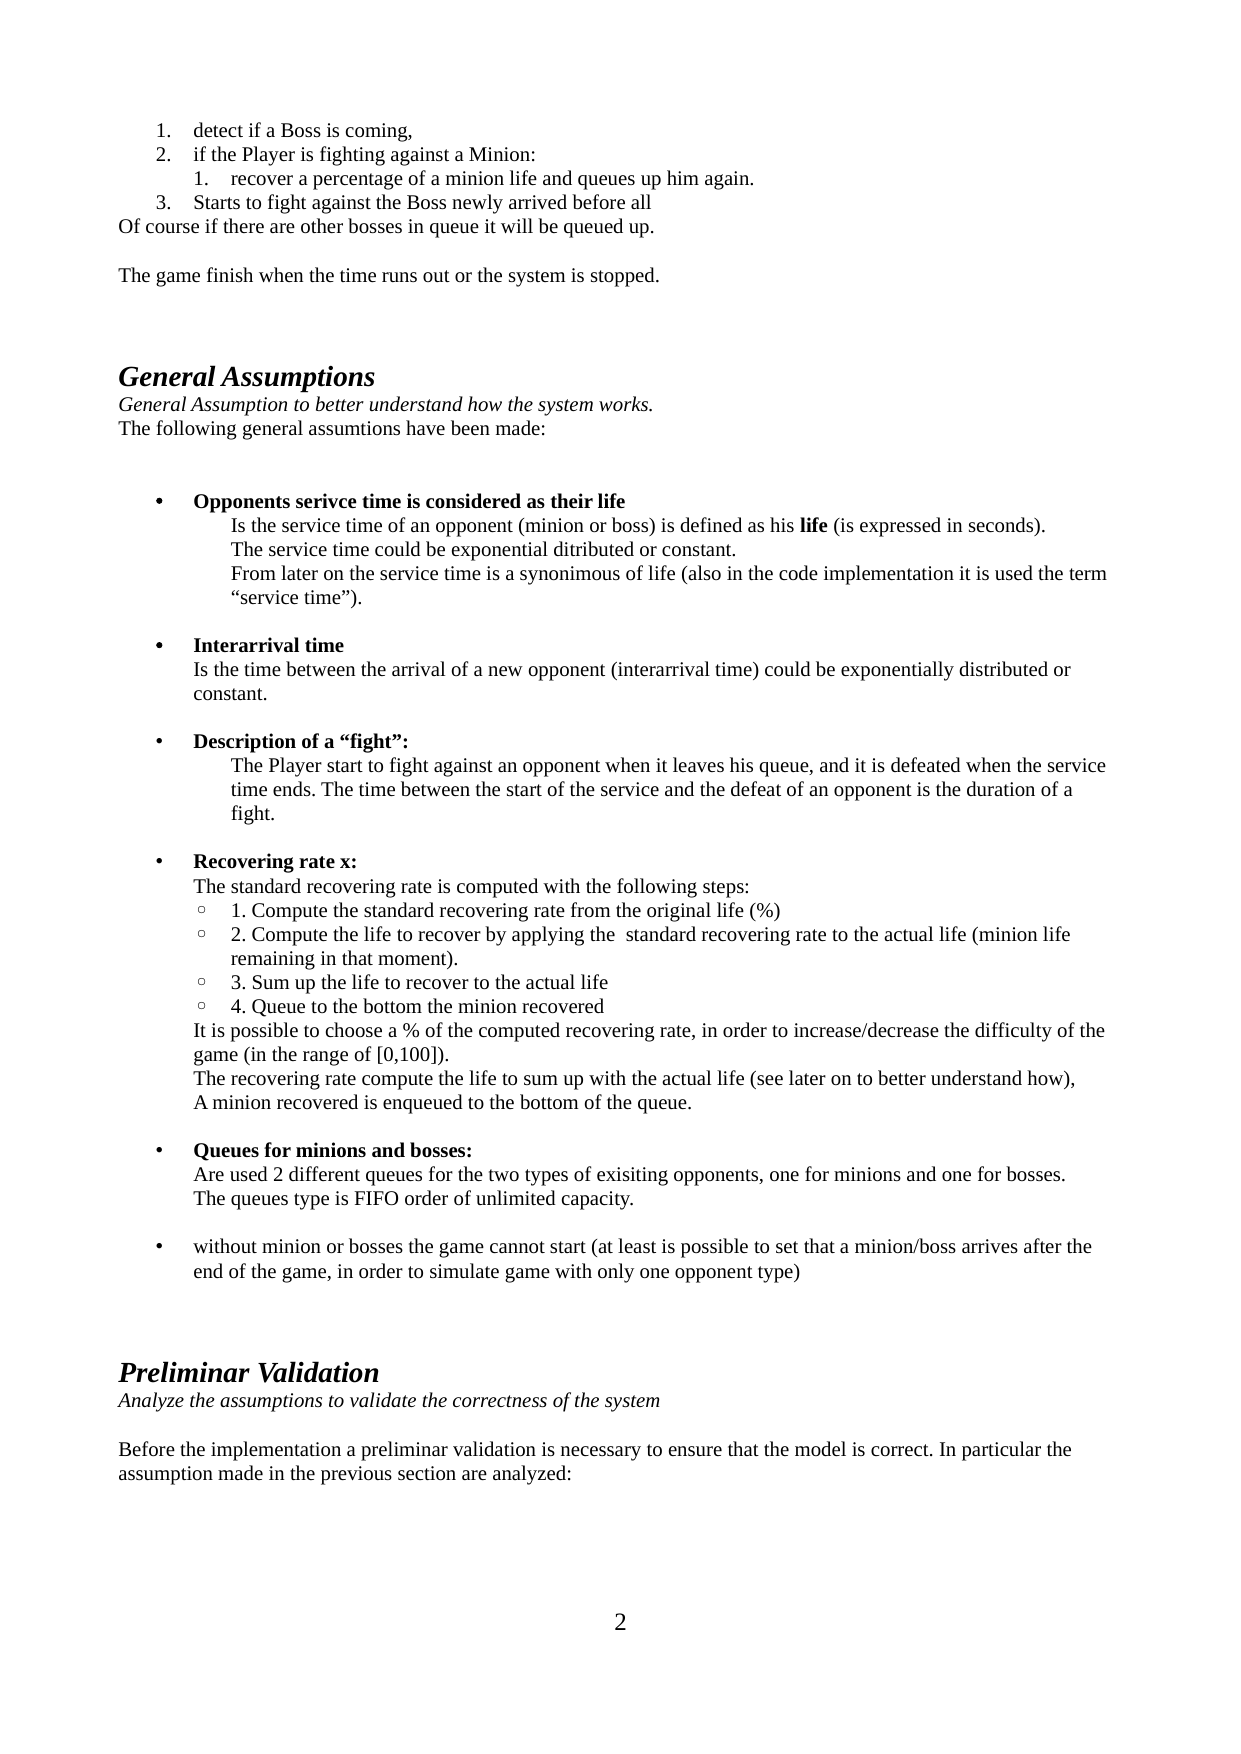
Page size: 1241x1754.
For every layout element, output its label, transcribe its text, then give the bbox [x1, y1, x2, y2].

list The queues type is FIFO order of unlimited capacity. [156, 1186, 1122, 1210]
list detect if a Boss is coming, [156, 118, 1122, 142]
list 1. Compute the standard recovering rate from the original life (%) [193, 898, 1122, 922]
list The Player start to fight against an opponent when it leaves his queue, and it is defeated when the service time ends. The time between the start of the service and the defeat of an opponent is the duration of a fight. [193, 753, 1122, 825]
list The standard recovering rate is computed with the following steps: [156, 873, 1122, 898]
list recover a percentage of a minion life and queues up him again. [193, 166, 1122, 190]
text The following general assumtions have been made: [118, 416, 1122, 440]
list 4. Queue to the bottom the minion recovered [193, 994, 1122, 1018]
text Of course if there are other bosses in queue it will be queued up. [118, 214, 1122, 238]
list 2. Compute the life to recover by applying the standard recovering rate to the actual life (minion life remaining in that moment). [193, 922, 1122, 970]
list It is possible to choose a % of the computed recovering rate, in order to increase/decrease the difficulty of the game (in the range of [0,100]). [156, 1018, 1122, 1066]
text General Assumptions [118, 359, 1122, 392]
list A minion recovered is enqueued to the bottom of the queue. [156, 1090, 1122, 1114]
text Before the implementation a preliminar validation is necessary to ensure that the model is correct. In particular the assumption made in the previous section are analyzed: [118, 1436, 1122, 1484]
list Description of a “fight”: [156, 729, 1122, 753]
list 3. Sum up the life to recover to the actual life [193, 970, 1122, 994]
text Preliminar Validation [118, 1355, 1122, 1388]
list From later on the service time is a synonimous of life (also in the code implementation it is used the term “service time”). [193, 561, 1122, 609]
list Is the service time of an opponent (minion or boss) is defined as his life (is expressed in seconds). [193, 513, 1122, 537]
list Opponents serivce time is considered as their life [156, 488, 1122, 513]
list Starts to fight against the Boss newly arrived before all [156, 190, 1122, 214]
list without minion or bosses the game cannot start (at least is possible to set that a minion/boss arrives after the end of the game, in order to simulate game with only one opponent type) [156, 1234, 1122, 1283]
list Recovering rate x: [156, 849, 1122, 873]
list The service time could be exponential ditributed or constant. [193, 537, 1122, 561]
text Analyze the assumptions to validate the correctness of the system [118, 1388, 1122, 1412]
list Queues for minions and bosses: [156, 1138, 1122, 1162]
list The recovering rate compute the life to sum up with the actual life (see later on to better understand how), [156, 1066, 1122, 1090]
text General Assumption to better understand how the system works. [118, 392, 1122, 416]
list Is the time between the arrival of a new opponent (interarrival time) could be exponentially distributed or constant. [156, 657, 1122, 705]
list if the Player is fighting against a Minion: [156, 142, 1122, 166]
text The game finish when the time runs out or the system is stopped. [118, 262, 1122, 287]
list Interarrival time [156, 633, 1122, 657]
list Are used 2 different queues for the two types of exisiting opponents, one for minions and one for bosses. [156, 1162, 1122, 1186]
